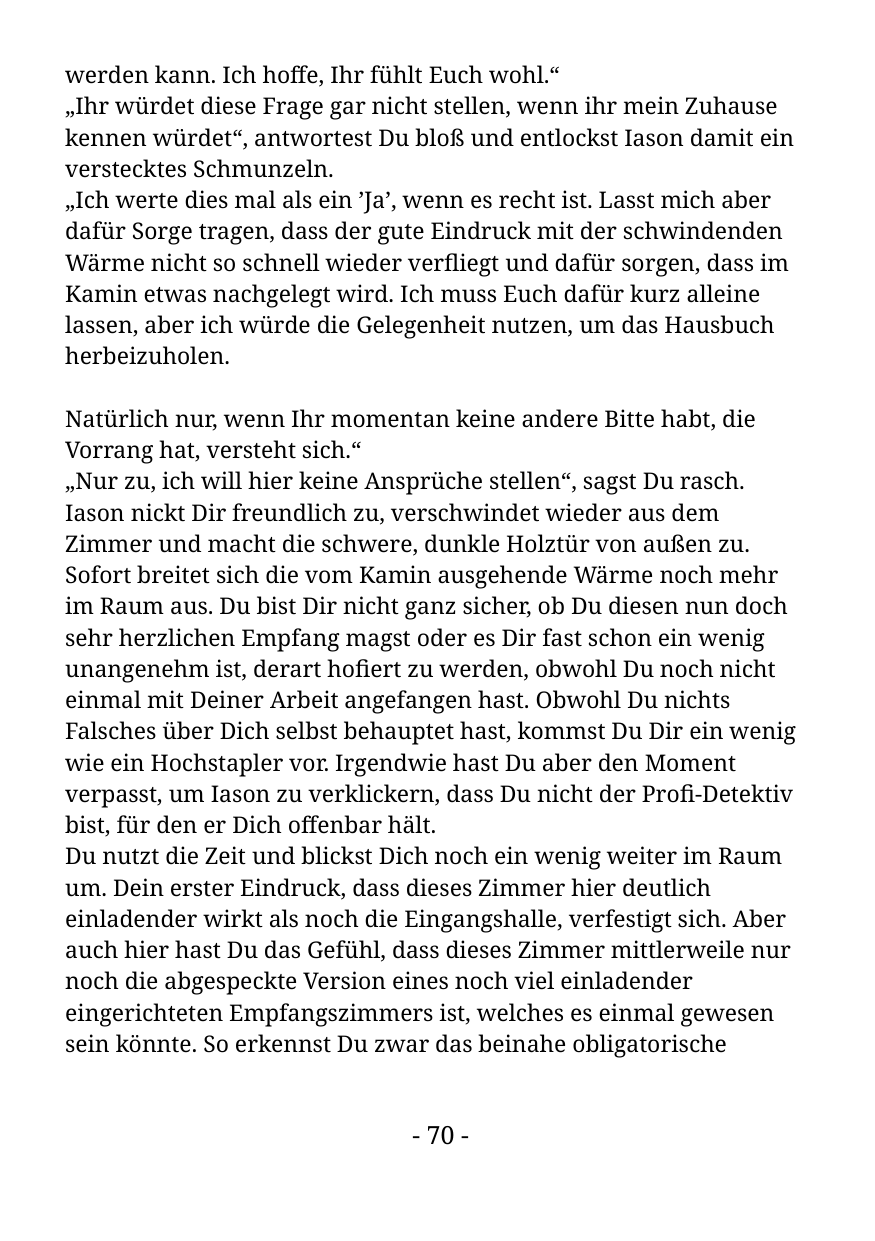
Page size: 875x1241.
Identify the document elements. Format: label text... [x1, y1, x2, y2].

text Natürlich nur, wenn Ihr momentan keine andere Bitte habt, die Vorrang hat, versteht sich.“ [65, 403, 809, 465]
text „Ihr würdet diese Frage gar nicht stellen, wenn ihr mein Zuhause kennen würdet“, antwortest Du bloß und entlockst Iason damit ein verstecktes Schmunzeln. [65, 90, 809, 184]
text Du nutzt die Zeit und blickst Dich noch ein wenig weiter im Raum um. Dein erster Eindruck, dass dieses Zimmer hier deutlich einladender wirkt als noch die Eingangshalle, verfestigt sich. Aber auch hier hast Du das Gefühl, dass dieses Zimmer mittlerweile nur noch die abgespeckte Version eines noch viel einladender eingerichteten Empfangszimmers ist, welches es einmal gewesen sein könnte. So erkennst Du zwar das beinahe obligatorische [65, 840, 809, 1059]
text werden kann. Ich hoffe, Ihr fühlt Euch wohl.“ [65, 59, 809, 90]
text „Ich werte dies mal als ein ’Ja’, wenn es recht ist. Lasst mich aber dafür Sorge tragen, dass der gute Eindruck mit der schwindenden Wärme nicht so schnell wieder verfliegt und dafür sorgen, dass im Kamin etwas nachgelegt wird. Ich muss Euch dafür kurz alleine lassen, aber ich würde die Gelegenheit nutzen, um das Hausbuch herbeizuholen. [65, 184, 809, 372]
text „Nur zu, ich will hier keine Ansprüche stellen“, sagst Du rasch. Iason nickt Dir freundlich zu, verschwindet wieder aus dem Zimmer und macht die schwere, dunkle Holztür von außen zu. Sofort breitet sich die vom Kamin ausgehende Wärme noch mehr im Raum aus. Du bist Dir nicht ganz sicher, ob Du diesen nun doch sehr herzlichen Empfang magst oder es Dir fast schon ein wenig unangenehm ist, derart hofiert zu werden, obwohl Du noch nicht einmal mit Deiner Arbeit angefangen hast. Obwohl Du nichts Falsches über Dich selbst behauptet hast, kommst Du Dir ein wenig wie ein Hochstapler vor. Irgendwie hast Du aber den Moment verpasst, um Iason zu verklickern, dass Du nicht der Profi-Detektiv bist, für den er Dich offenbar hält. [65, 465, 809, 840]
